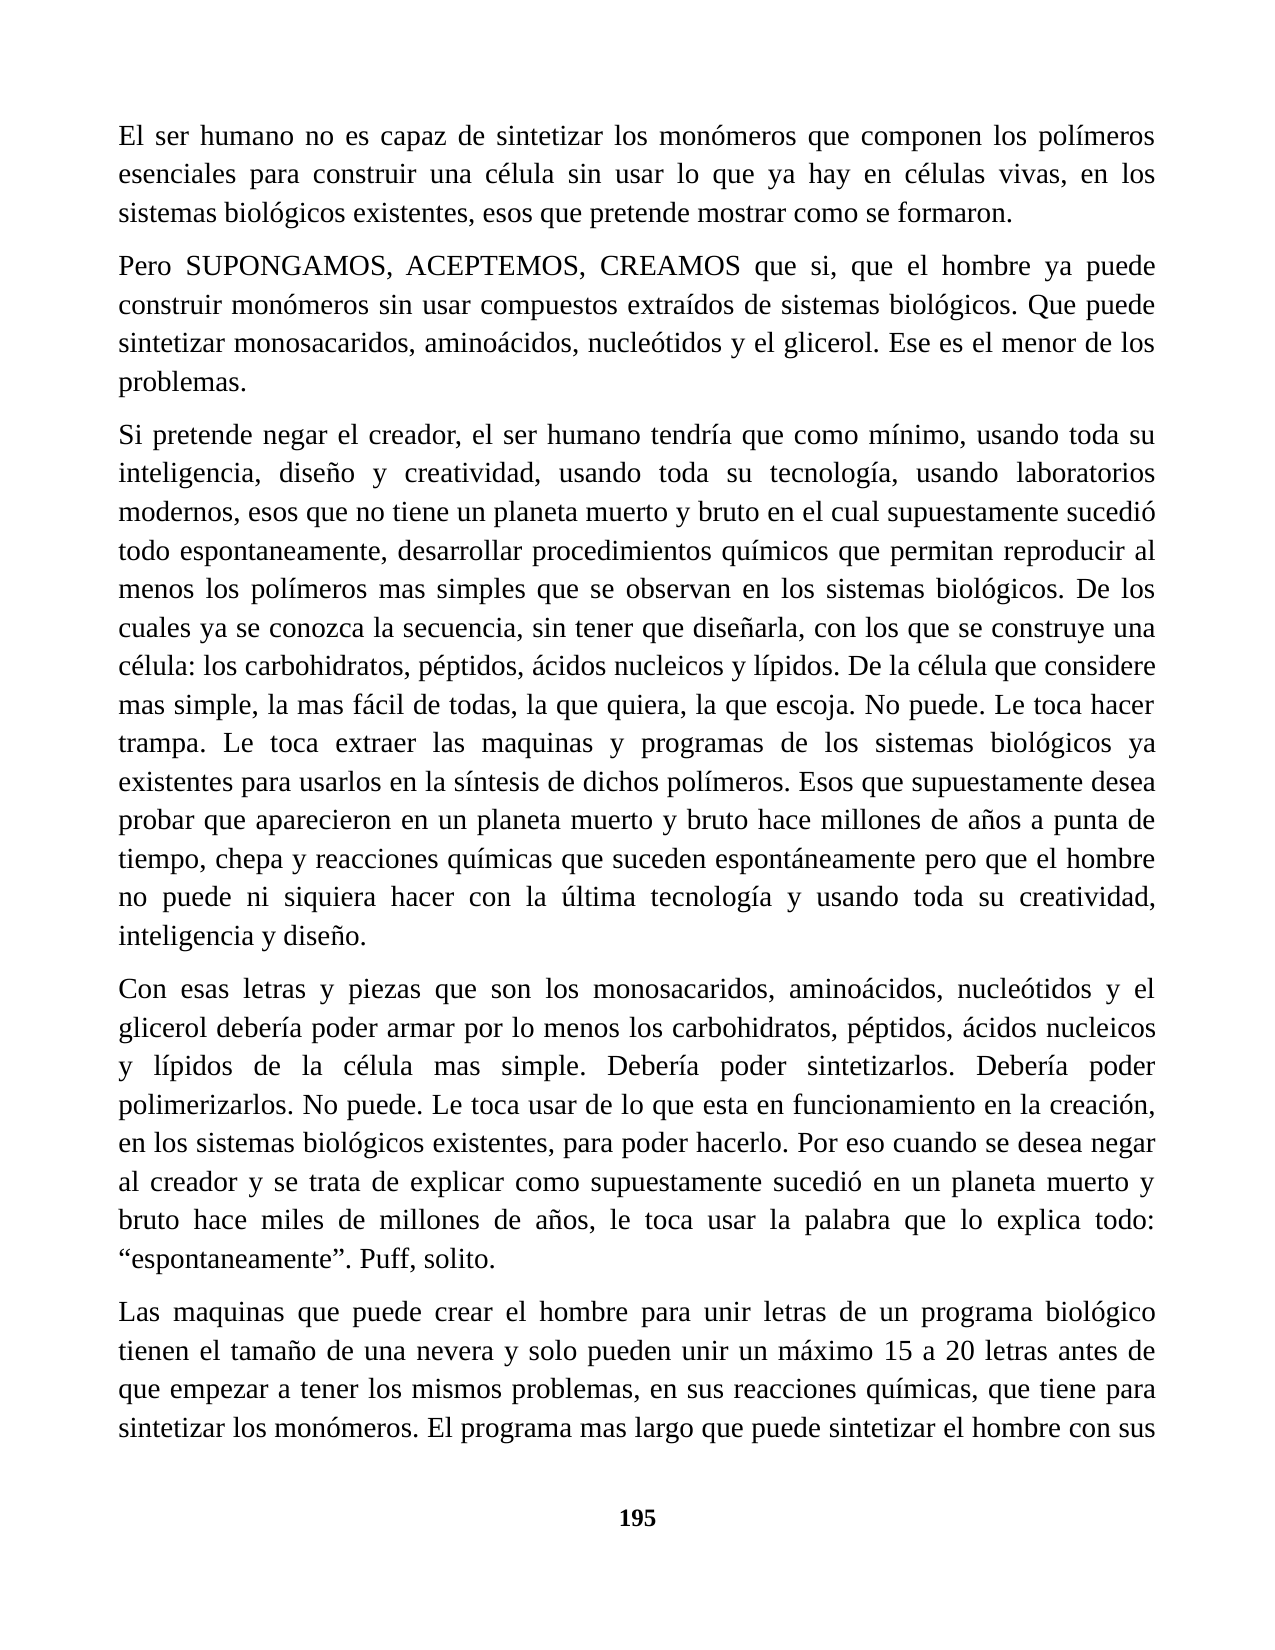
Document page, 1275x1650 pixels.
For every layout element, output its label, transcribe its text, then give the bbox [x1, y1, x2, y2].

text Con esas letras y piezas que son los monosacaridos, aminoácidos, nucleótidos y el glicerol debería poder armar por lo menos los carbohidratos, péptidos, ácidos nucleicos y lípidos de la célula mas simple. Debería poder sintetizarlos. Debería poder polimerizarlos. No puede. Le toca usar de lo que esta en funcionamiento en la creación, en los sistemas biológicos existentes, para poder hacerlo. Por eso cuando se desea negar al creador y se trata de explicar como supuestamente sucedió en un planeta muerto y bruto hace miles de millones de años, le toca usar la palabra que lo explica todo: “espontaneamente”. Puff, solito. [118, 971, 1157, 1274]
text El ser humano no es capaz de sintetizar los monómeros que componen los polímeros esenciales para construir una célula sin usar lo que ya hay en células vivas, en los sistemas biológicos existentes, esos que pretende mostrar como se formaron. [118, 118, 1157, 229]
text Pero SUPONGAMOS, ACEPTEMOS, CREAMOS que si, que el hombre ya puede construir monómeros sin usar compuestos extraídos de sistemas biológicos. Que puede sintetizar monosacaridos, aminoácidos, nucleótidos y el glicerol. Ese es el menor de los problemas. [118, 248, 1157, 397]
text Si pretende negar el creador, el ser humano tendría que como mínimo, usando toda su inteligencia, diseño y creatividad, usando toda su tecnología, usando laboratorios modernos, esos que no tiene un planeta muerto y bruto en el cual supuestamente sucedió todo espontaneamente, desarrollar procedimientos químicos que permitan reproducir al menos los polímeros mas simples que se observan en los sistemas biológicos. De los cuales ya se conozca la secuencia, sin tener que diseñarla, con los que se construye una célula: los carbohidratos, péptidos, ácidos nucleicos y lípidos. De la célula que considere mas simple, la mas fácil de todas, la que quiera, la que escoja. No puede. Le toca hacer trampa. Le toca extraer las maquinas y programas de los sistemas biológicos ya existentes para usarlos en la síntesis de dichos polímeros. Esos que supuestamente desea probar que aparecieron en un planeta muerto y bruto hace millones de años a punta de tiempo, chepa y reacciones químicas que suceden espontáneamente pero que el hombre no puede ni siquiera hacer con la última tecnología y usando toda su creatividad, inteligencia y diseño. [118, 417, 1157, 952]
text Las maquinas que puede crear el hombre para unir letras de un programa biológico tienen el tamaño de una nevera y solo pueden unir un máximo 15 a 20 letras antes de que empezar a tener los mismos problemas, en sus reacciones químicas, que tiene para sintetizar los monómeros. El programa mas largo que puede sintetizar el hombre con sus [118, 1294, 1157, 1443]
